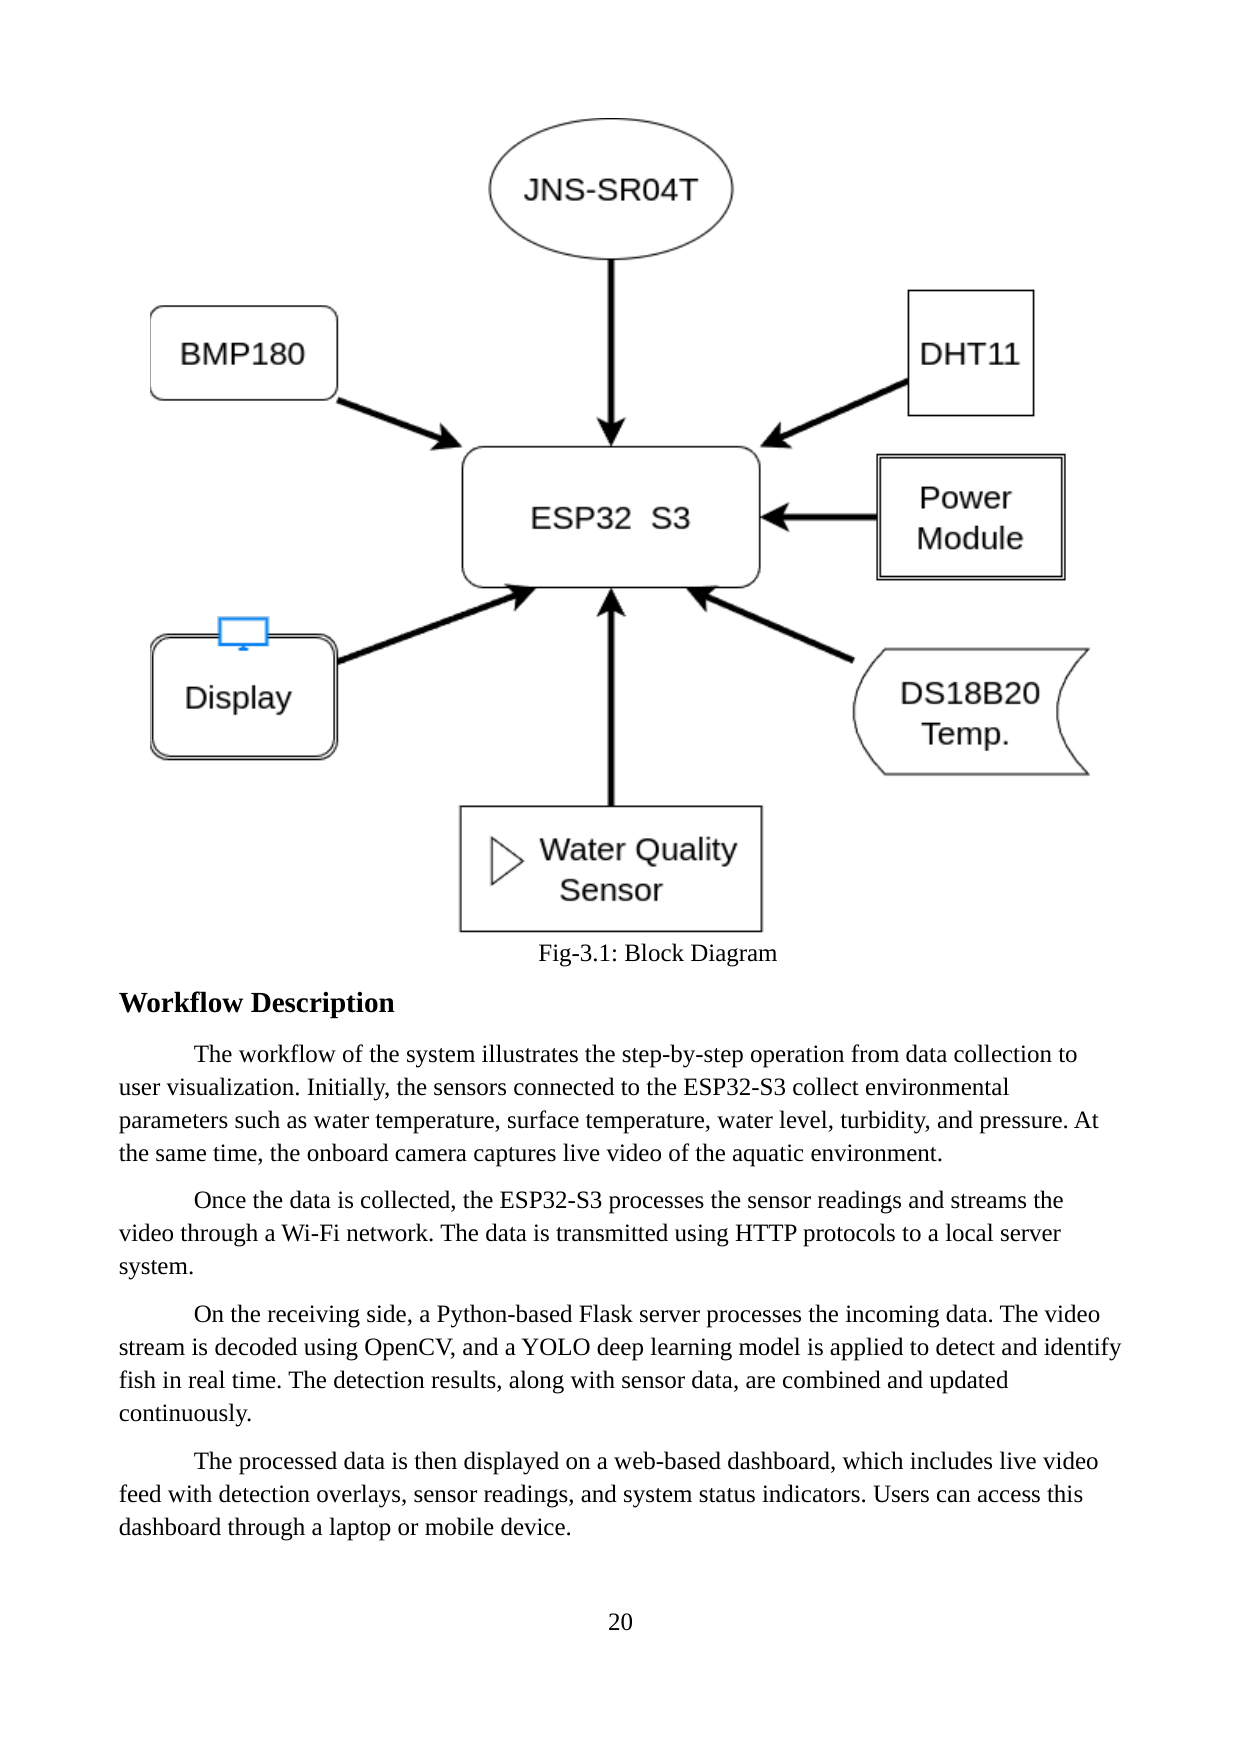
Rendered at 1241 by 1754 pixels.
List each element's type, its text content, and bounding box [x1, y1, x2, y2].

text The workflow of the system illustrates the step-by-step operation from data collection to user visualization. Initially, the sensors connected to the ESP32-S3 collect environmental parameters such as water temperature, surface temperature, water level, turbidity, and pressure. At the same time, the onboard camera captures live video of the aquatic environment. [118, 1039, 1122, 1167]
subtitle Workflow Description [118, 986, 1122, 1019]
text Fig-3.1: Block Diagram [118, 934, 1122, 967]
text The processed data is then displayed on a web-based dashboard, which includes live video feed with detection overlays, sensor readings, and system status indicators. Users can access this dashboard through a laptop or mobile device. [118, 1446, 1122, 1541]
picture [150, 118, 1091, 934]
text Once the data is collected, the ESP32-S3 processes the sensor readings and streams the video through a Wi-Fi network. The data is transmitted using HTTP protocols to a local server system. [118, 1185, 1122, 1280]
text On the receiving side, a Python-based Flask server processes the incoming data. The video stream is decoded using OpenCV, and a YOLO deep learning model is applied to detect and identify fish in real time. The detection results, along with sensor data, are combined and updated continuously. [118, 1299, 1122, 1427]
